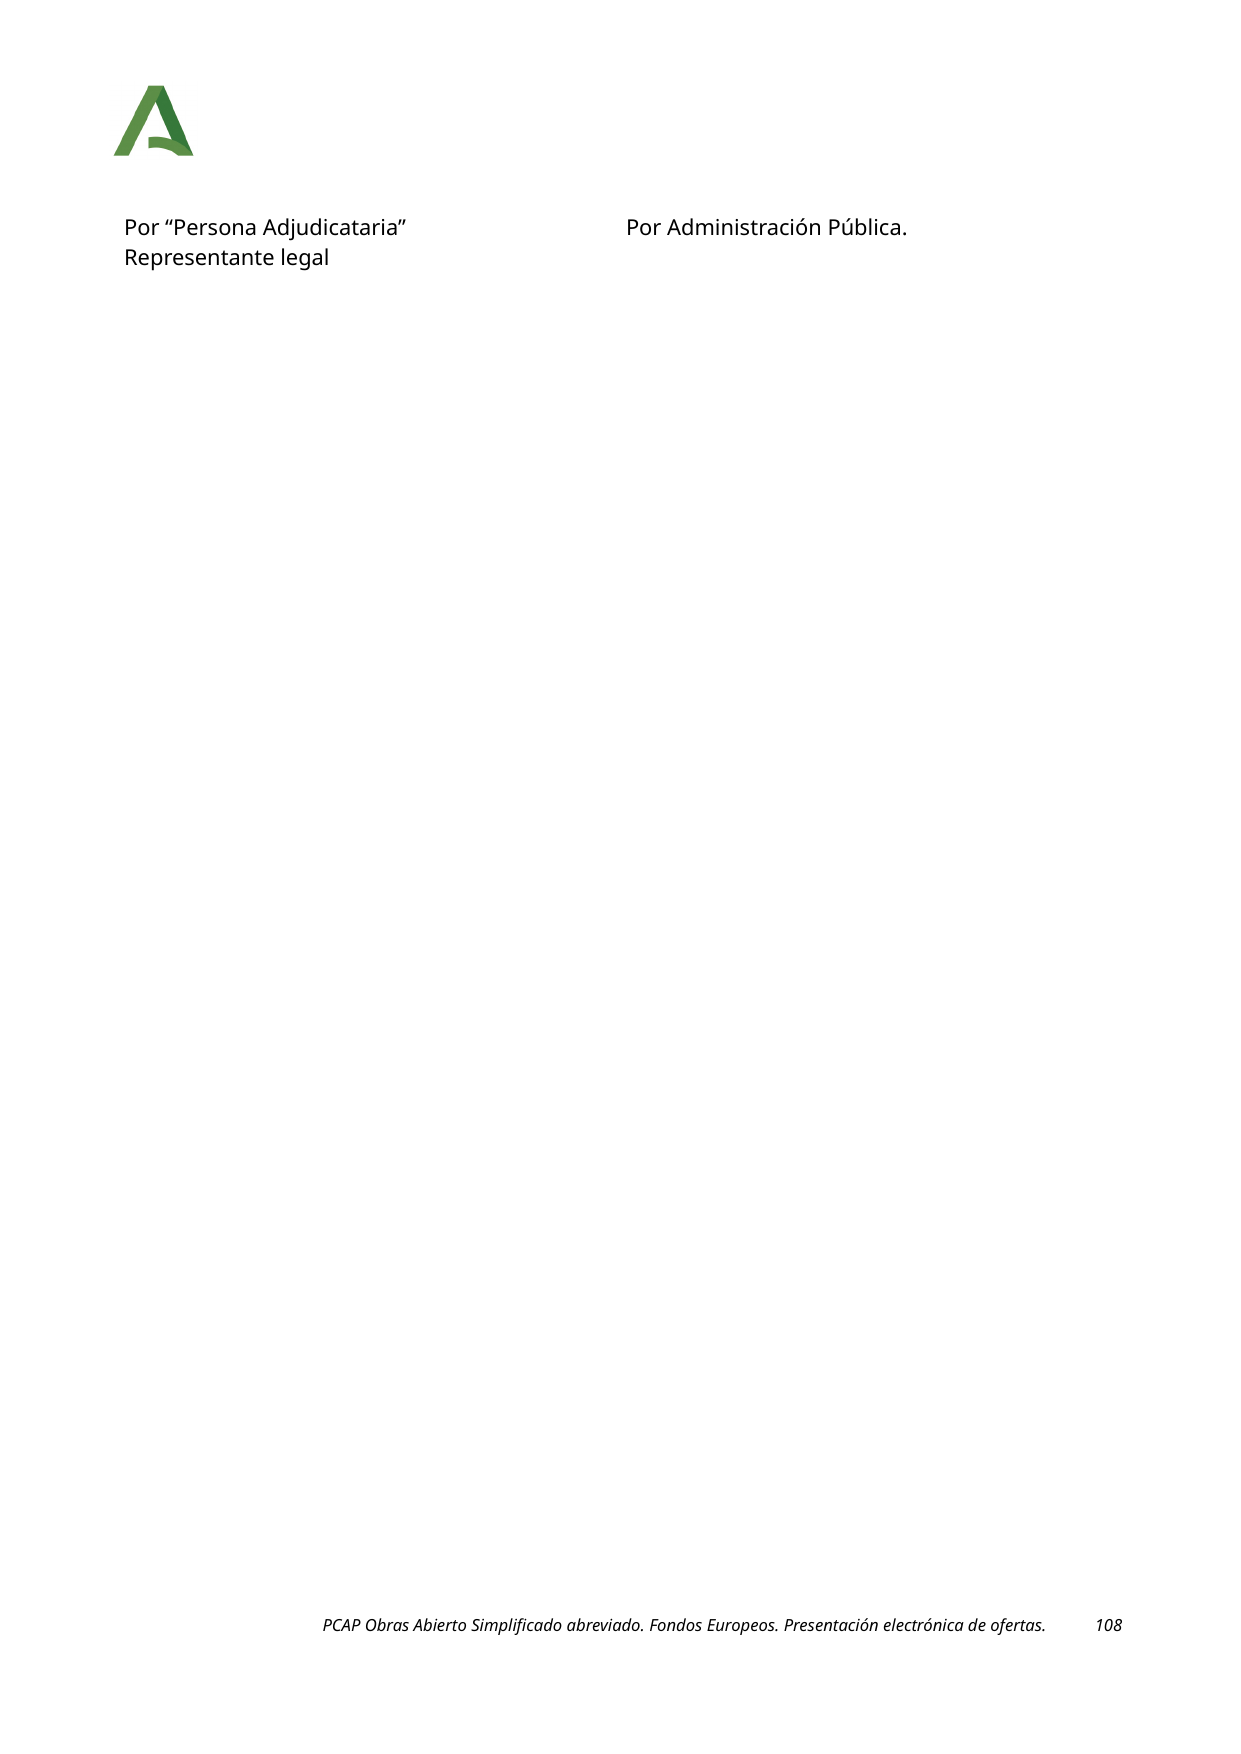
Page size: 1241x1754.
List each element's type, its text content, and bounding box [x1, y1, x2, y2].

picture [109, 81, 198, 160]
table_header Por “Persona Adjudicataria” Representante legal [118, 206, 620, 277]
table_header Por Administración Pública. [620, 206, 1122, 277]
